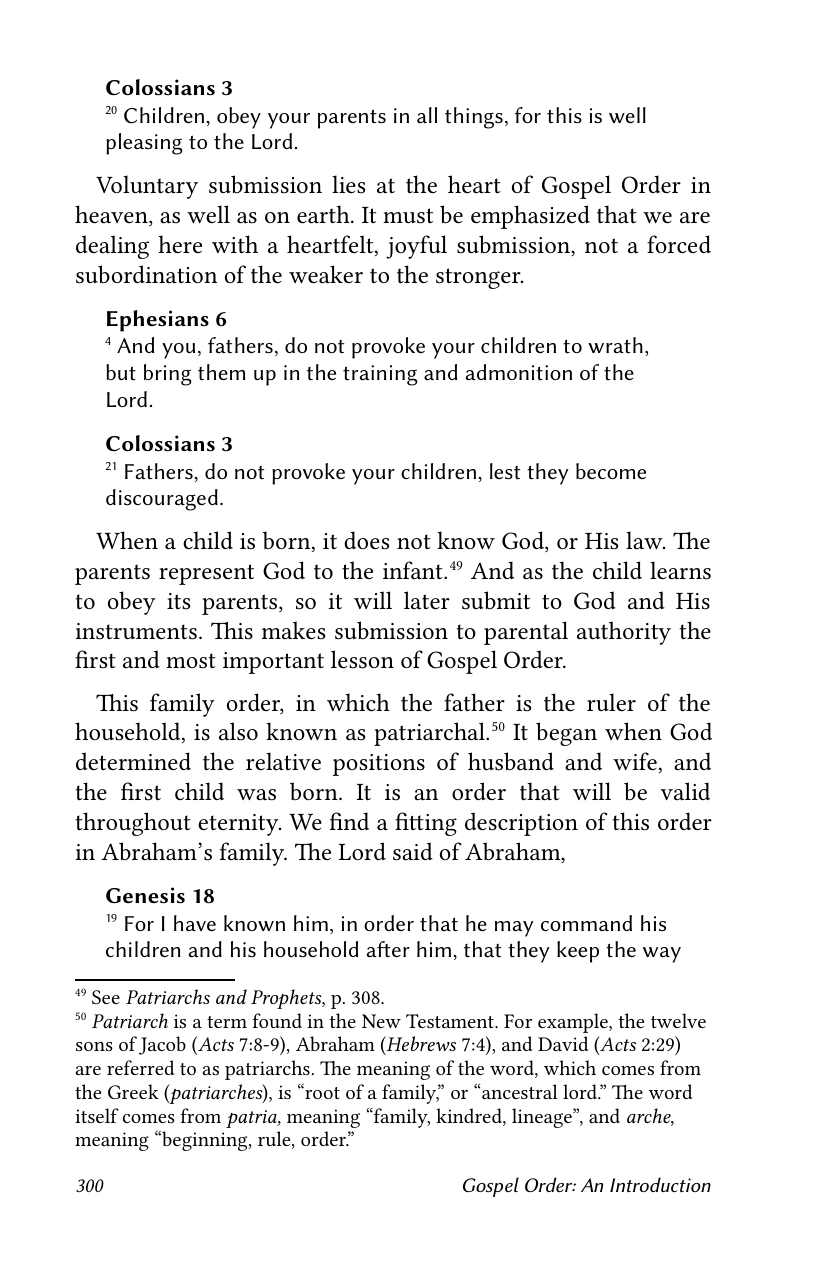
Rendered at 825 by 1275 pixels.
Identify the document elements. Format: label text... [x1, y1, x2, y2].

text Genesis 18 [105, 883, 712, 909]
text When a child is born, it does not know God, or His law. The parents represent God to the infant. And as the child learns to obey its parents, so it will later submit to God and His instruments. This makes submission to parental authority the first and most important lesson of Gospel Order. [75, 527, 712, 675]
text Patriarch is a term found in the New Testament. For example, the twelve sons of Jacob (Acts 7:8-9), Abraham (Hebrews 7:4), and David (Acts 2:29) are referred to as patriarchs. The meaning of the word, which comes from the Greek (patriarches), is “root of a family,” or “ancestral lord.” The word itself comes from patria, meaning “family, kindred, lineage”, and arche, meaning “beginning, rule, order.” [75, 1009, 712, 1152]
text 4 And you, fathers, do not provoke your children to wrath, but bring them up in the training and admonition of the Lord. [105, 333, 682, 413]
text Voluntary submission lies at the heart of Gospel Order in heaven, as well as on earth. It must be emphasized that we are dealing here with a heartfelt, joyful submission, not a forced subordination of the weaker to the stronger. [75, 171, 712, 289]
text 19 For I have known him, in order that he may command his children and his household after him, that they keep the way [105, 911, 682, 963]
text Colossians 3 [105, 75, 712, 101]
text Ephesians 6 [105, 306, 712, 332]
text 21 Fathers, do not provoke your children, lest they become discouraged. [105, 459, 682, 511]
text This family order, in which the father is the ruler of the household, is also known as patriarchal. It began when God determined the relative positions of husband and wife, and the first child was born. It is an order that will be valid throughout eternity. We find a fitting description of this order in Abraham’s family. The Lord said of Abraham, [75, 688, 712, 867]
text See Patriarchs and Prophets, p. 308. [75, 986, 712, 1009]
text Colossians 3 [105, 431, 712, 457]
text 20 Children, obey your parents in all things, for this is well pleasing to the Lord. [105, 103, 682, 155]
